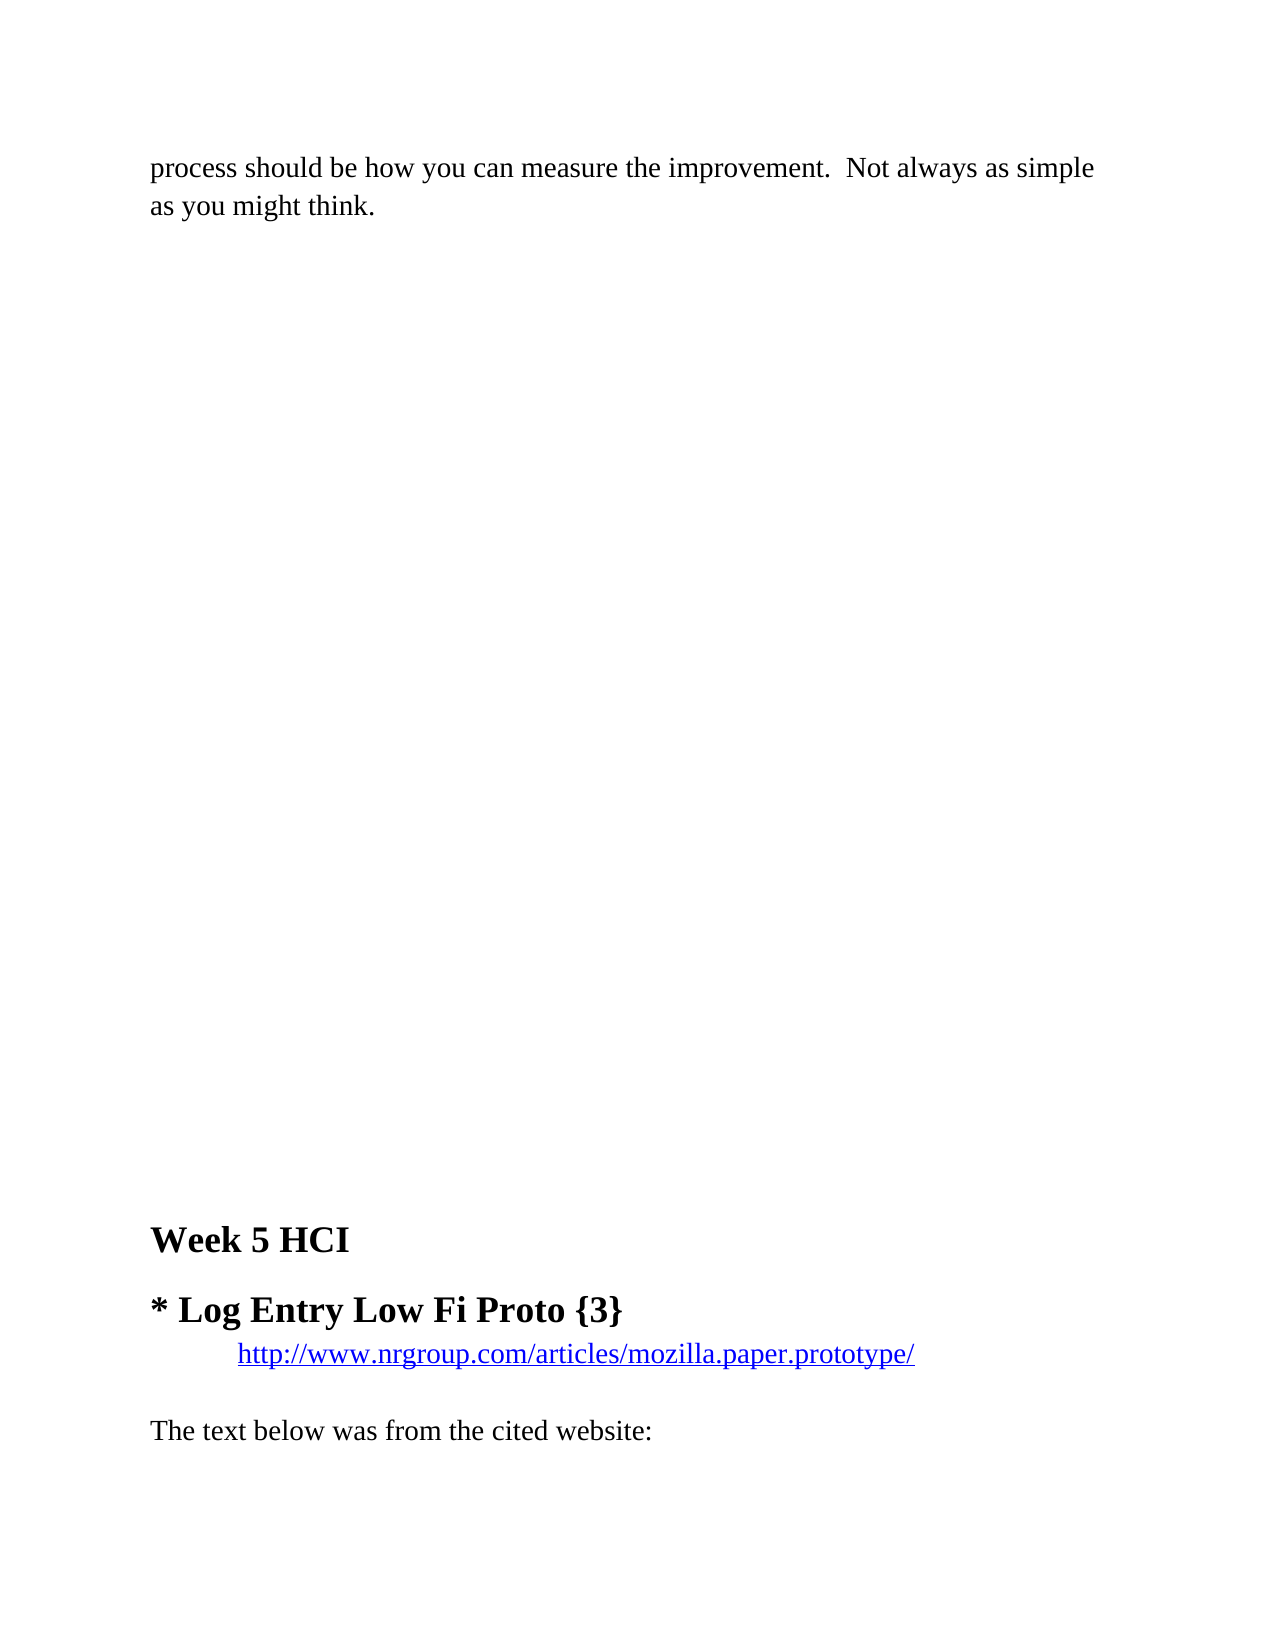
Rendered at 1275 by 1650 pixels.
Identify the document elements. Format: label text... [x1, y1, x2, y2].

text * Log Entry Low Fi Proto {3} http://www.nrgroup.com/articles/mozilla.paper.prototype/ The text below was from the cited website: [150, 1288, 1125, 1446]
text Week 5 HCI [150, 1217, 1125, 1260]
text process should be how you can measure the improvement. Not always as simple as you might think. [150, 150, 1125, 222]
